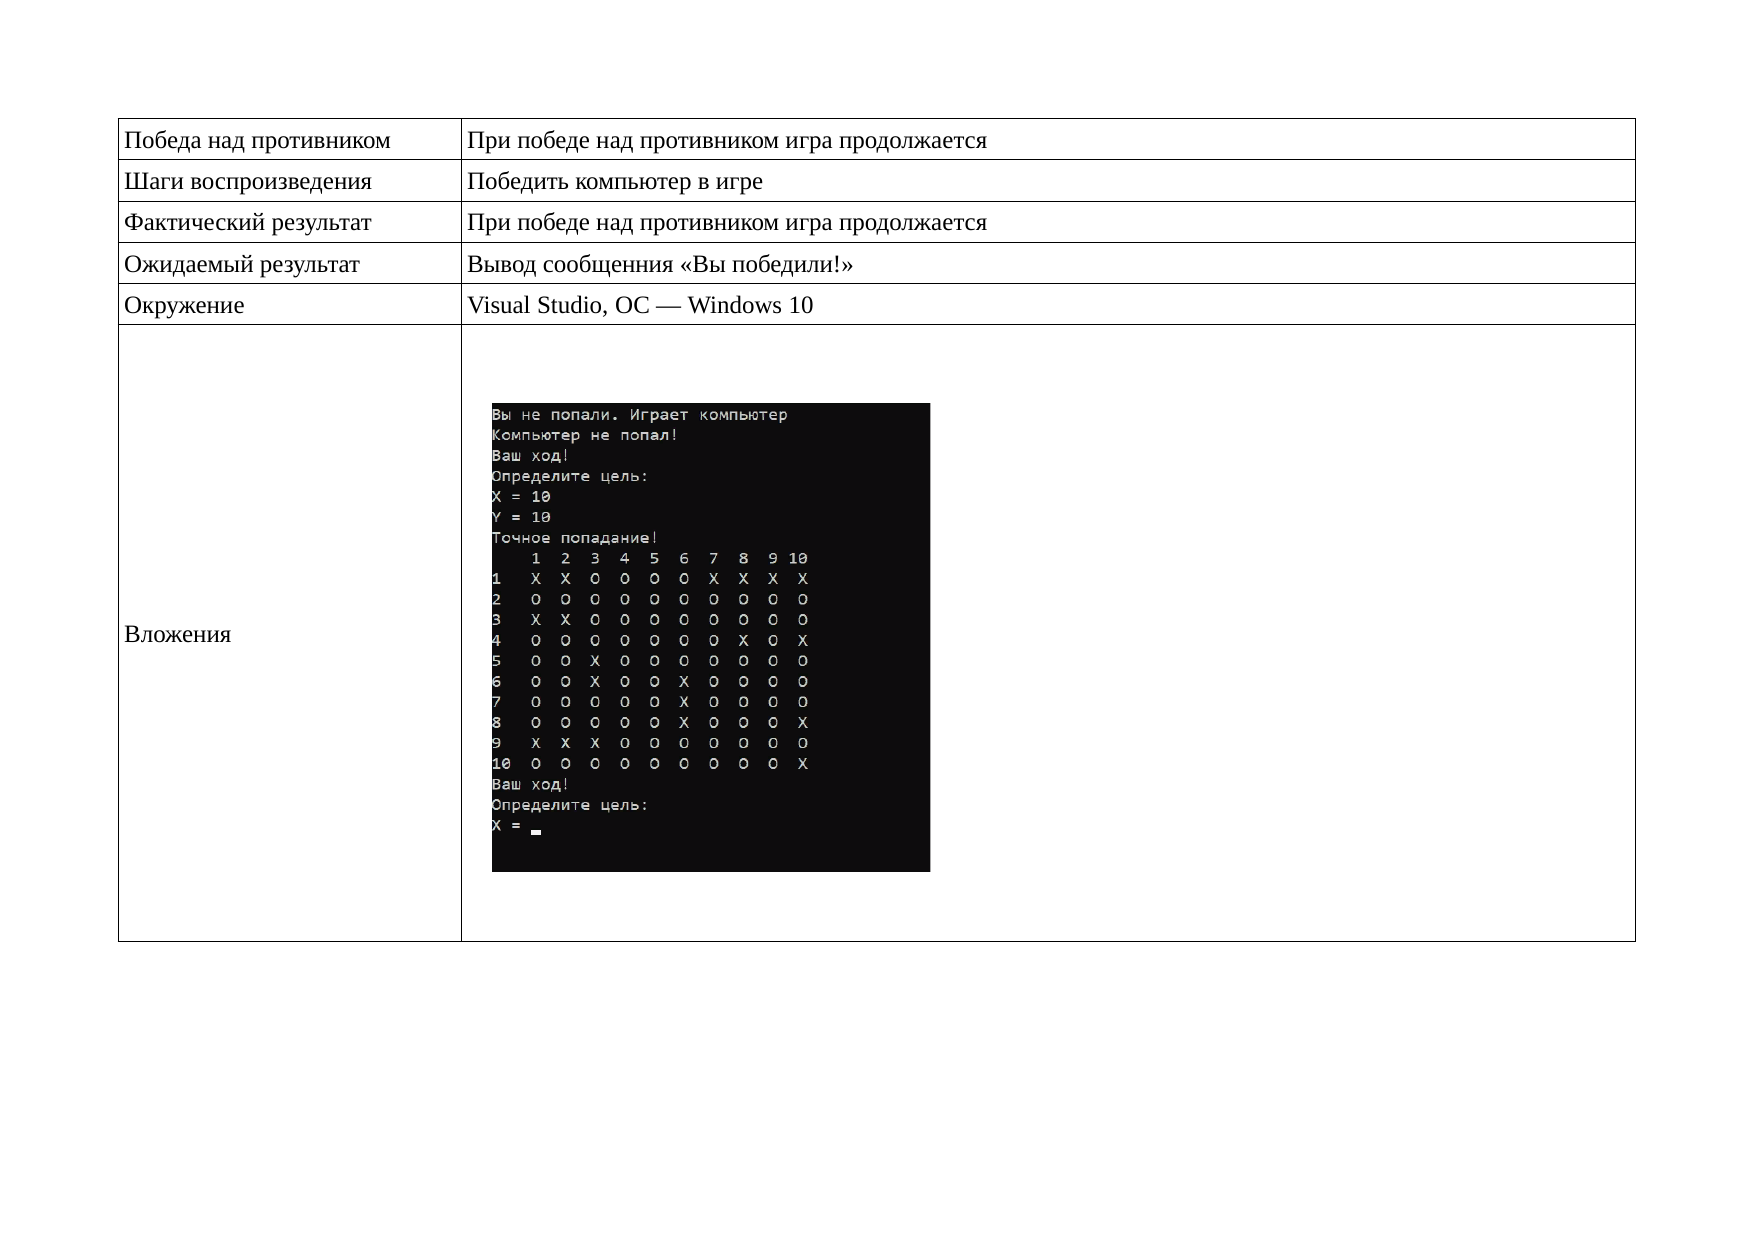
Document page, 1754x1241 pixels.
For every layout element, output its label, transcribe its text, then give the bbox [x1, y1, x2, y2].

table_cell Окружение [119, 284, 461, 324]
table_cell [462, 325, 1635, 941]
table_cell При победе над противником игра продолжается [462, 202, 1635, 242]
table_header При победе над противником игра продолжается [462, 119, 1635, 159]
table_cell Visual Studio, ОС — Windows 10 [462, 284, 1635, 324]
table_header Победа над противником [119, 119, 461, 159]
table_cell Фактический результат [119, 202, 461, 242]
table_cell Ожидаемый результат [119, 243, 461, 283]
table_cell Победить компьютер в игре [462, 160, 1635, 201]
table_cell Вывод сообщенния «Вы победили!» [462, 243, 1635, 283]
table_cell Шаги воспроизведения [119, 160, 461, 201]
table_cell Вложения [119, 325, 461, 941]
picture [492, 402, 931, 872]
